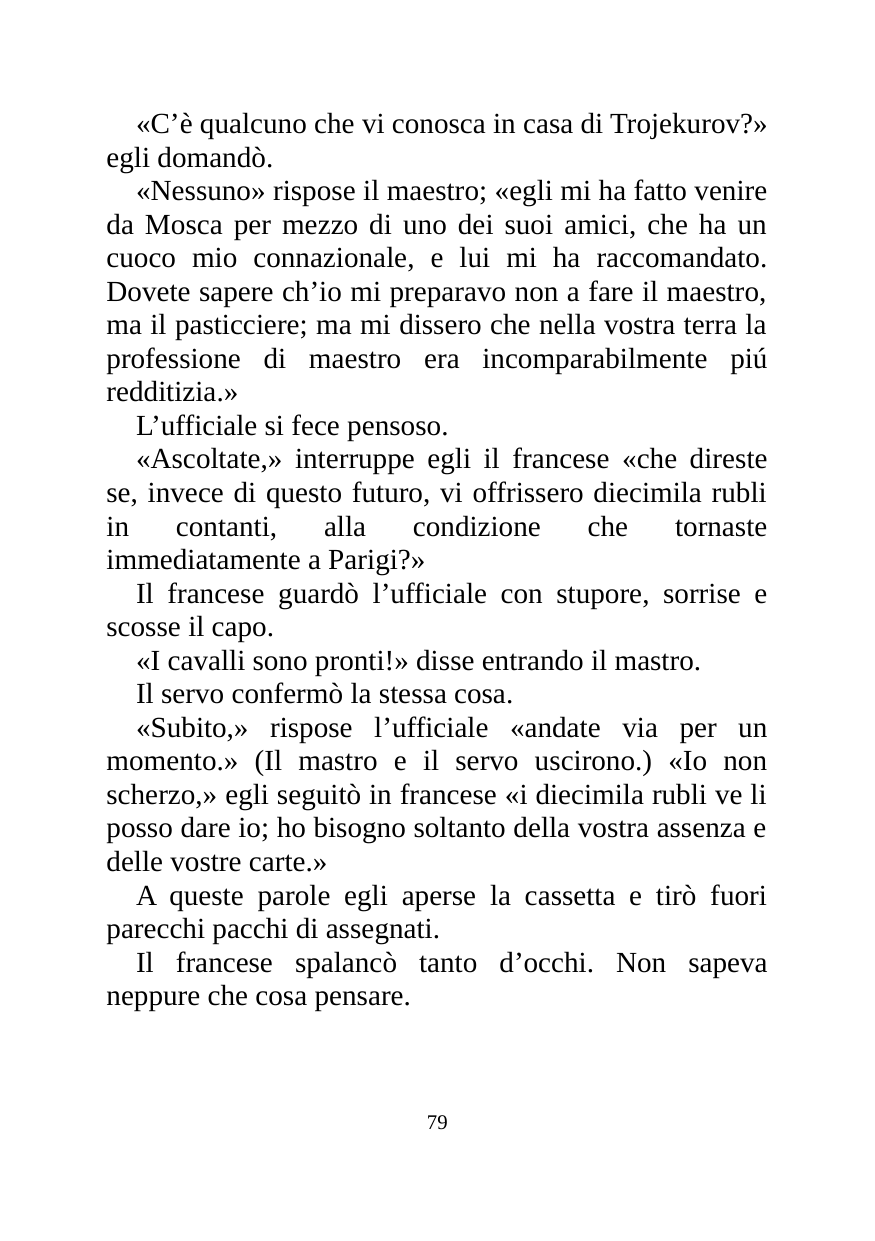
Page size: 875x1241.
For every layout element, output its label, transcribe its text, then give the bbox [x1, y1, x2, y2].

text Il francese guardò l’ufficiale con stupore, sorrise e scosse il capo. [106, 576, 768, 643]
text «Nessuno» rispose il maestro; «egli mi ha fatto venire da Mosca per mezzo di uno dei suoi amici, che ha un cuoco mio connazionale, e lui mi ha raccomandato. Dovete sapere ch’io mi preparavo non a fare il maestro, ma il pasticciere; ma mi dissero che nella vostra terra la professione di maestro era incomparabilmente piú redditizia.» [106, 173, 768, 408]
text Il servo confermò la stessa cosa. [106, 676, 768, 710]
text L’ufficiale si fece pensoso. [106, 408, 768, 442]
text «I cavalli sono pronti!» disse entrando il mastro. [106, 643, 768, 676]
text «Subito,» rispose l’ufficiale «andate via per un momento.» (Il mastro e il servo uscirono.) «Io non scherzo,» egli seguitò in francese «i diecimila rubli ve li posso dare io; ho bisogno soltanto della vostra assenza e delle vostre carte.» [106, 710, 768, 878]
text A queste parole egli aperse la cassetta e tirò fuori parecchi pacchi di assegnati. [106, 878, 768, 945]
text «Ascoltate,» interruppe egli il francese «che direste se, invece di questo futuro, vi offrissero diecimila rubli in contanti, alla condizione che tornaste immediatamente a Parigi?» [106, 442, 768, 576]
text Il francese spalancò tanto d’occhi. Non sapeva neppure che cosa pensare. [106, 945, 768, 1012]
text «C’è qualcuno che vi conosca in casa di Trojekurov?» egli domandò. [106, 106, 768, 173]
